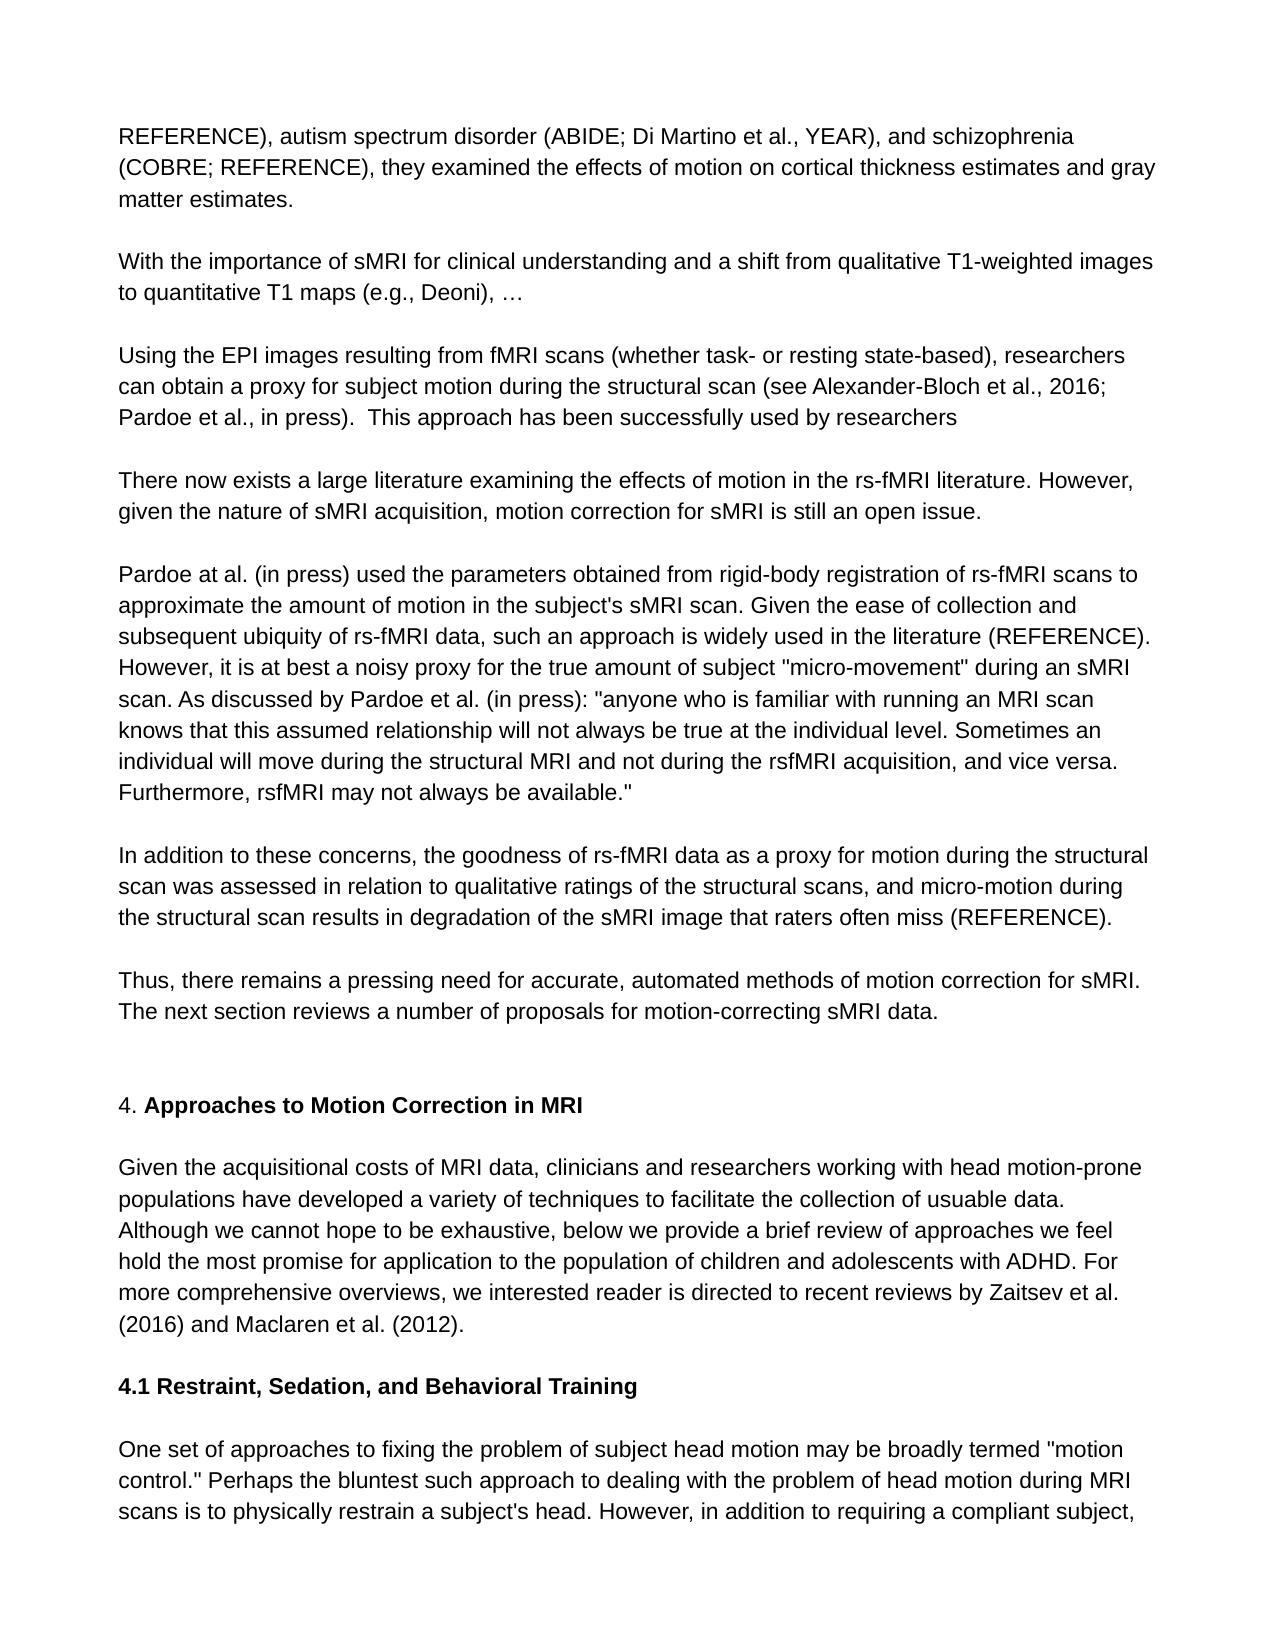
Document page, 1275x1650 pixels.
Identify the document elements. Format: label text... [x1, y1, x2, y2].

text REFERENCE), autism spectrum disorder (ABIDE; Di Martino et al., YEAR), and schizophrenia (COBRE; REFERENCE), they examined the effects of motion on cortical thickness estimates and gray matter estimates. With the importance of sMRI for clinical understanding and a shift from qualitative T1-weighted images to quantitative T1 maps (e.g., Deoni), … Using the EPI images resulting from fMRI scans (whether task- or resting state-based), researchers can obtain a proxy for subject motion during the structural scan (see Alexander-Bloch et al., 2016; Pardoe et al., in press). This approach has been successfully used by researchers There now exists a large literature examining the effects of motion in the rs-fMRI literature. However, given the nature of sMRI acquisition, motion correction for sMRI is still an open issue. Pardoe at al. (in press) used the parameters obtained from rigid-body registration of rs-fMRI scans to approximate the amount of motion in the subject's sMRI scan. Given the ease of collection and subsequent ubiquity of rs-fMRI data, such an approach is widely used in the literature (REFERENCE). However, it is at best a noisy proxy for the true amount of subject "micro-movement" during an sMRI scan. As discussed by Pardoe et al. (in press): "anyone who is familiar with running an MRI scan knows that this assumed relationship will not always be true at the individual level. Sometimes an individual will move during the structural MRI and not during the rsfMRI acquisition, and vice versa. Furthermore, rsfMRI may not always be available." In addition to these concerns, the goodness of rs-fMRI data as a proxy for motion during the structural scan was assessed in relation to qualitative ratings of the structural scans, and micro-motion during the structural scan results in degradation of the sMRI image that raters often miss (REFERENCE). Thus, there remains a pressing need for accurate, automated methods of motion correction for sMRI. The next section reviews a number of proposals for motion-correcting sMRI data. 4. Approaches to Motion Correction in MRI Given the acquisitional costs of MRI data, clinicians and researchers working with head motion-prone populations have developed a variety of techniques to facilitate the collection of usuable data. Although we cannot hope to be exhaustive, below we provide a brief review of approaches we feel hold the most promise for application to the population of children and adolescents with ADHD. For more comprehensive overviews, we interested reader is directed to recent reviews by Zaitsev et al. (2016) and Maclaren et al. (2012). 4.1 Restraint, Sedation, and Behavioral Training One set of approaches to fixing the problem of subject head motion may be broadly termed "motion control." Perhaps the bluntest such approach to dealing with the problem of head motion during MRI scans is to physically restrain a subject's head. However, in addition to requiring a compliant subject, [118, 118, 1157, 1524]
